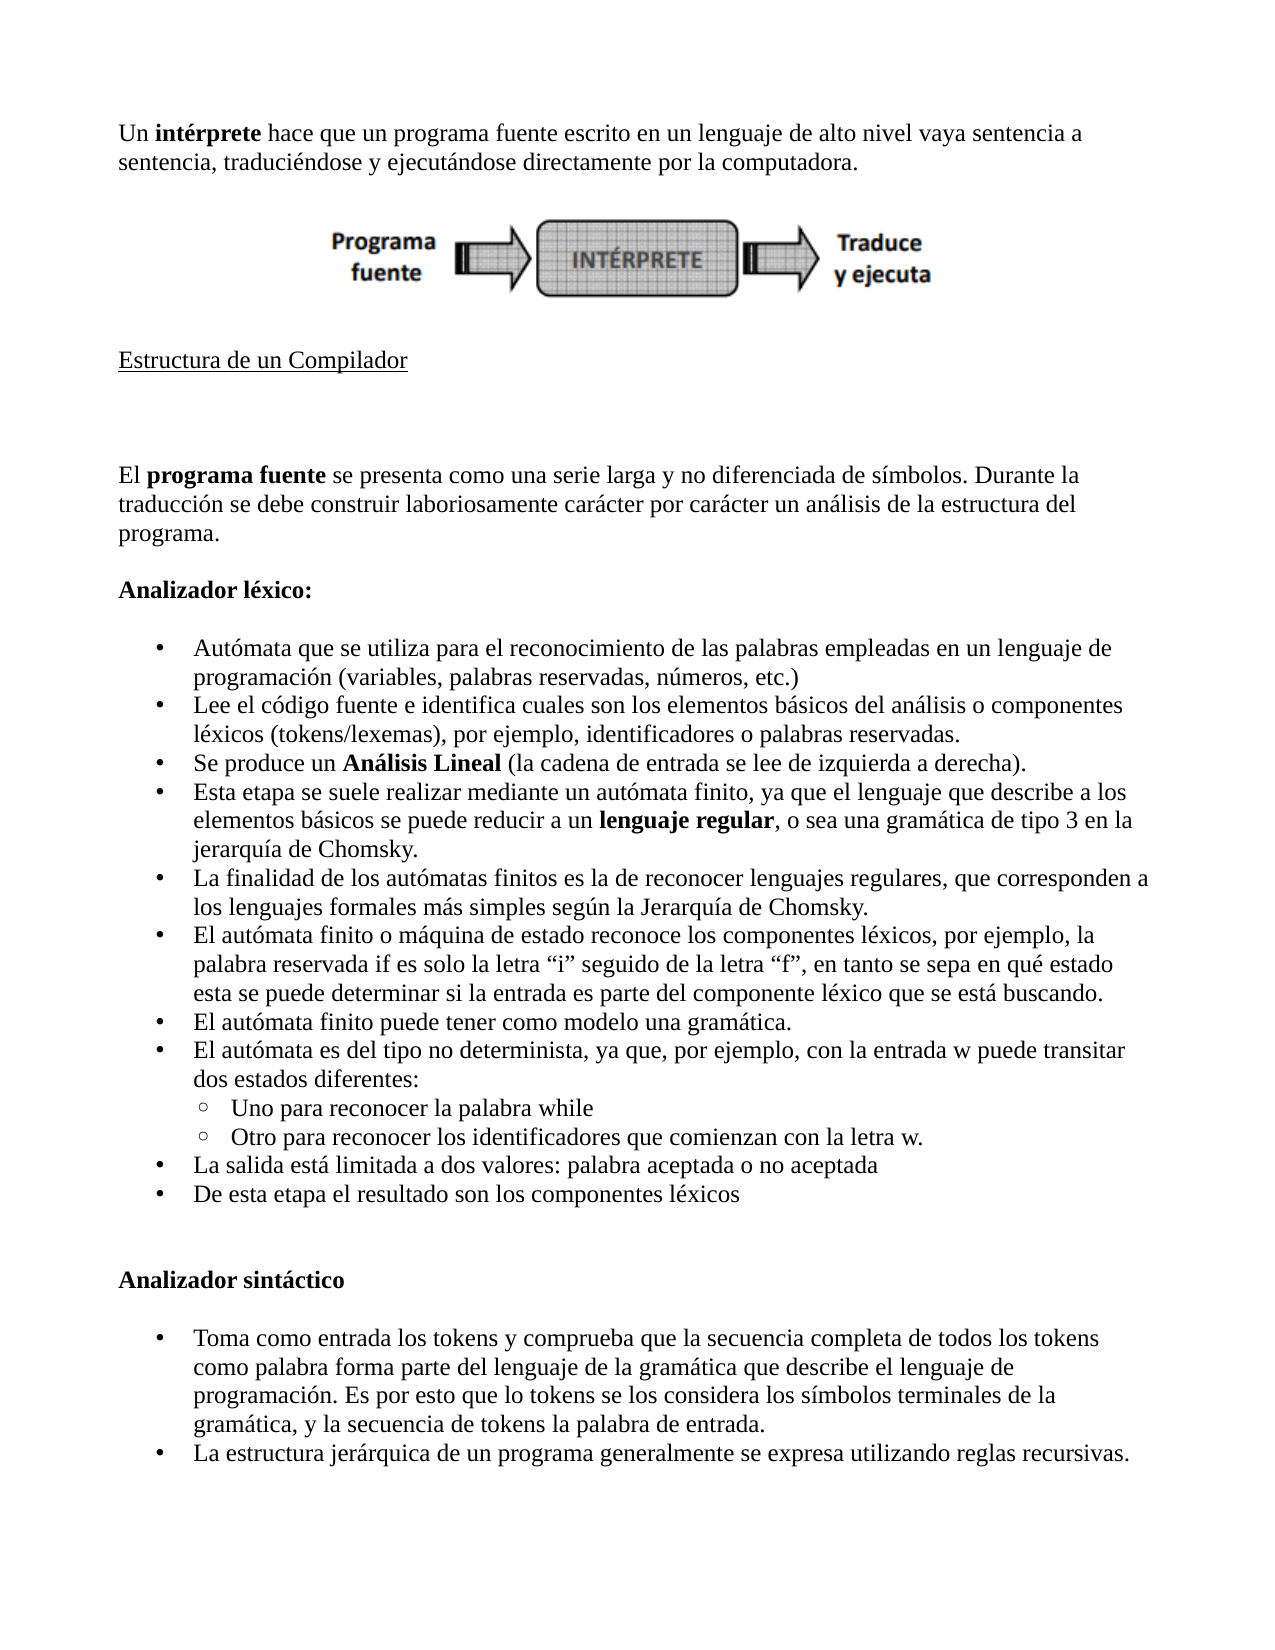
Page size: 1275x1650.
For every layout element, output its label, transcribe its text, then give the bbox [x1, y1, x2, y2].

list Lee el código fuente e identifica cuales son los elementos básicos del análisis o componentes léxicos (tokens/lexemas), por ejemplo, identificadores o palabras reservadas. [156, 691, 1157, 748]
list El autómata finito puede tener como modelo una gramática. [156, 1007, 1157, 1036]
text Analizador sintáctico [118, 1266, 1157, 1294]
text Analizador léxico: [118, 576, 1157, 604]
list La finalidad de los autómatas finitos es la de reconocer lenguajes regulares, que corresponden a los lenguajes formales más simples según la Jerarquía de Chomsky. [156, 863, 1157, 921]
list Uno para reconocer la palabra while [193, 1093, 1157, 1122]
list Autómata que se utiliza para el reconocimiento de las palabras empleadas en un lenguaje de programación (variables, palabras reservadas, números, etc.) [156, 633, 1157, 691]
list Otro para reconocer los identificadores que comienzan con la letra w. [193, 1122, 1157, 1151]
list El autómata finito o máquina de estado reconoce los componentes léxicos, por ejemplo, la palabra reservada if es solo la letra “i” seguido de la letra “f”, en tanto se sepa en qué estado esta se puede determinar si la entrada es parte del componente léxico que se está buscando. [156, 921, 1157, 1007]
list La estructura jerárquica de un programa generalmente se expresa utilizando reglas recursivas. [156, 1438, 1157, 1467]
list El autómata es del tipo no determinista, ya que, por ejemplo, con la entrada w puede transitar dos estados diferentes: [156, 1036, 1157, 1093]
text Un intérprete hace que un programa fuente escrito en un lenguaje de alto nivel vaya sentencia a sentencia, traduciéndose y ejecutándose directamente por la computadora. [118, 118, 1157, 176]
list De esta etapa el resultado son los componentes léxicos [156, 1179, 1157, 1208]
list Toma como entrada los tokens y comprueba que la secuencia completa de todos los tokens como palabra forma parte del lenguaje de la gramática que describe el lenguaje de programación. Es por esto que lo tokens se los considera los símbolos terminales de la gramática, y la secuencia de tokens la palabra de entrada. [156, 1323, 1157, 1438]
picture [330, 204, 945, 317]
text El programa fuente se presenta como una serie larga y no diferenciada de símbolos. Durante la traducción se debe construir laboriosamente carácter por carácter un análisis de la estructura del programa. [118, 461, 1157, 547]
list La salida está limitada a dos valores: palabra aceptada o no aceptada [156, 1151, 1157, 1179]
list Se produce un Análisis Lineal (la cadena de entrada se lee de izquierda a derecha). [156, 748, 1157, 777]
list Esta etapa se suele realizar mediante un autómata finito, ya que el lenguaje que describe a los elementos básicos se puede reducir a un lenguaje regular, o sea una gramática de tipo 3 en la jerarquía de Chomsky. [156, 777, 1157, 863]
text Estructura de un Compilador [118, 346, 1157, 374]
